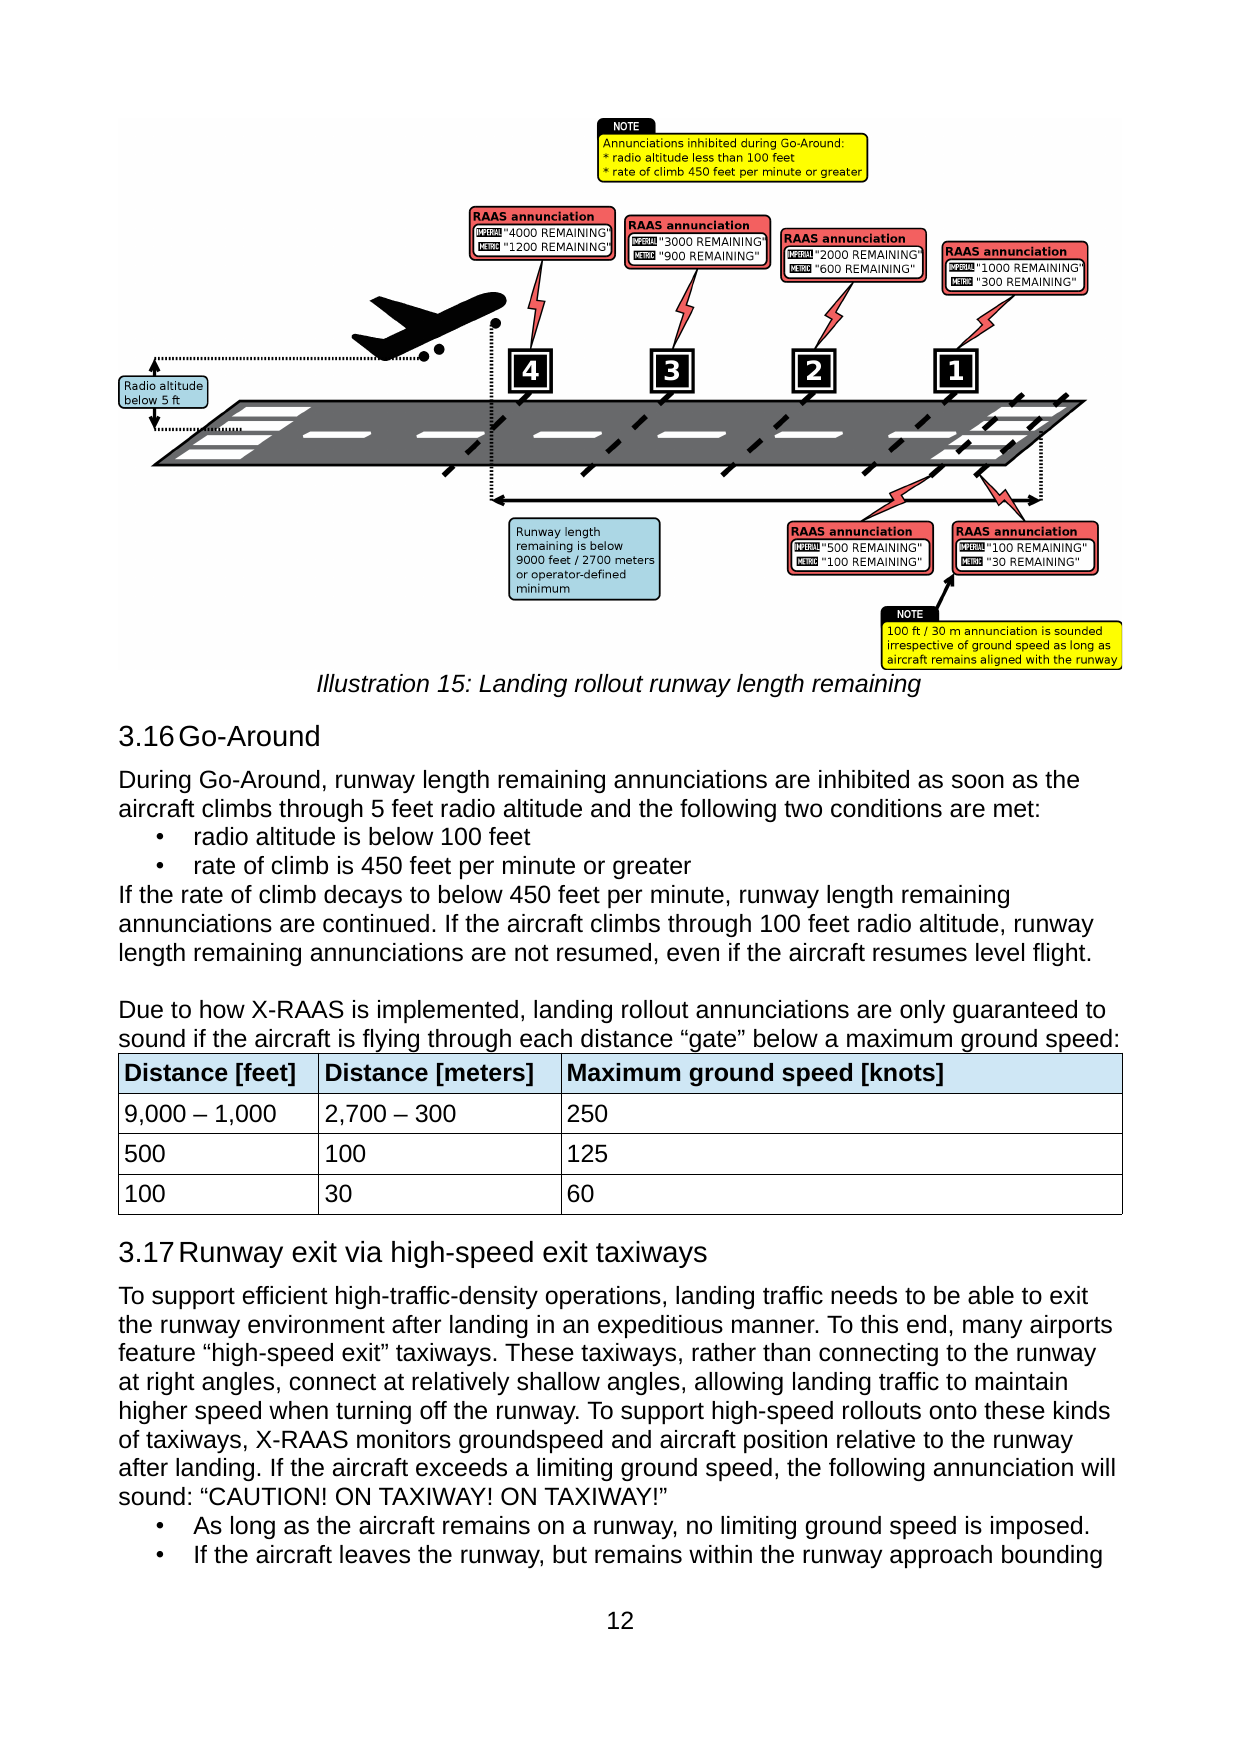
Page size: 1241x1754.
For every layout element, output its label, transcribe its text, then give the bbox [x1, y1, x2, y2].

picture [118, 118, 1123, 670]
table_cell 2,700 – 300 [319, 1094, 561, 1133]
table_cell 9,000 – 1,000 [119, 1094, 318, 1133]
table_cell 60 [562, 1175, 1122, 1214]
list If the aircraft leaves the runway, but remains within the runway approach bounding [156, 1540, 1122, 1568]
table_cell 30 [319, 1175, 561, 1214]
table_cell 250 [562, 1094, 1122, 1133]
text If the rate of climb decays to below 450 feet per minute, runway length remaining annunciations are continued. If the aircraft climbs through 100 feet radio altitude, runway length remaining annunciations are not resumed, even if the aircraft resumes level flight. [118, 880, 1122, 966]
list As long as the aircraft remains on a runway, no limiting ground speed is imposed. [156, 1511, 1122, 1540]
subtitle Go-Around [118, 719, 1122, 752]
table_cell 500 [119, 1134, 318, 1173]
table_header Distance [meters] [319, 1054, 561, 1093]
text Illustration 15: Landing rollout runway length remaining [118, 670, 1122, 698]
list rate of climb is 450 feet per minute or greater [156, 851, 1122, 880]
table_header Maximum ground speed [knots] [562, 1054, 1122, 1093]
list radio altitude is below 100 feet [156, 822, 1122, 851]
subtitle Runway exit via high-speed exit taxiways [118, 1235, 1122, 1268]
text To support efficient high-traffic-density operations, landing traffic needs to be able to exit the runway environment after landing in an expeditious manner. To this end, many airports feature “high-speed exit” taxiways. These taxiways, rather than connecting to the runway at right angles, connect at relatively shallow angles, allowing landing traffic to maintain higher speed when turning off the runway. To support high-speed rollouts onto these kinds of taxiways, X-RAAS monitors groundspeed and aircraft position relative to the runway after landing. If the aircraft exceeds a limiting ground speed, the following annunciation will sound: “CAUTION! ON TAXIWAY! ON TAXIWAY!” [118, 1281, 1122, 1511]
table_cell 100 [119, 1175, 318, 1214]
text During Go-Around, runway length remaining annunciations are inhibited as soon as the aircraft climbs through 5 feet radio altitude and the following two conditions are met: [118, 765, 1122, 822]
text Due to how X-RAAS is implemented, landing rollout annunciations are only guaranteed to sound if the aircraft is flying through each distance “gate” below a maximum ground speed: [118, 995, 1122, 1053]
table_cell 100 [319, 1134, 561, 1173]
table_header Distance [feet] [119, 1054, 318, 1093]
table_cell 125 [562, 1134, 1122, 1173]
